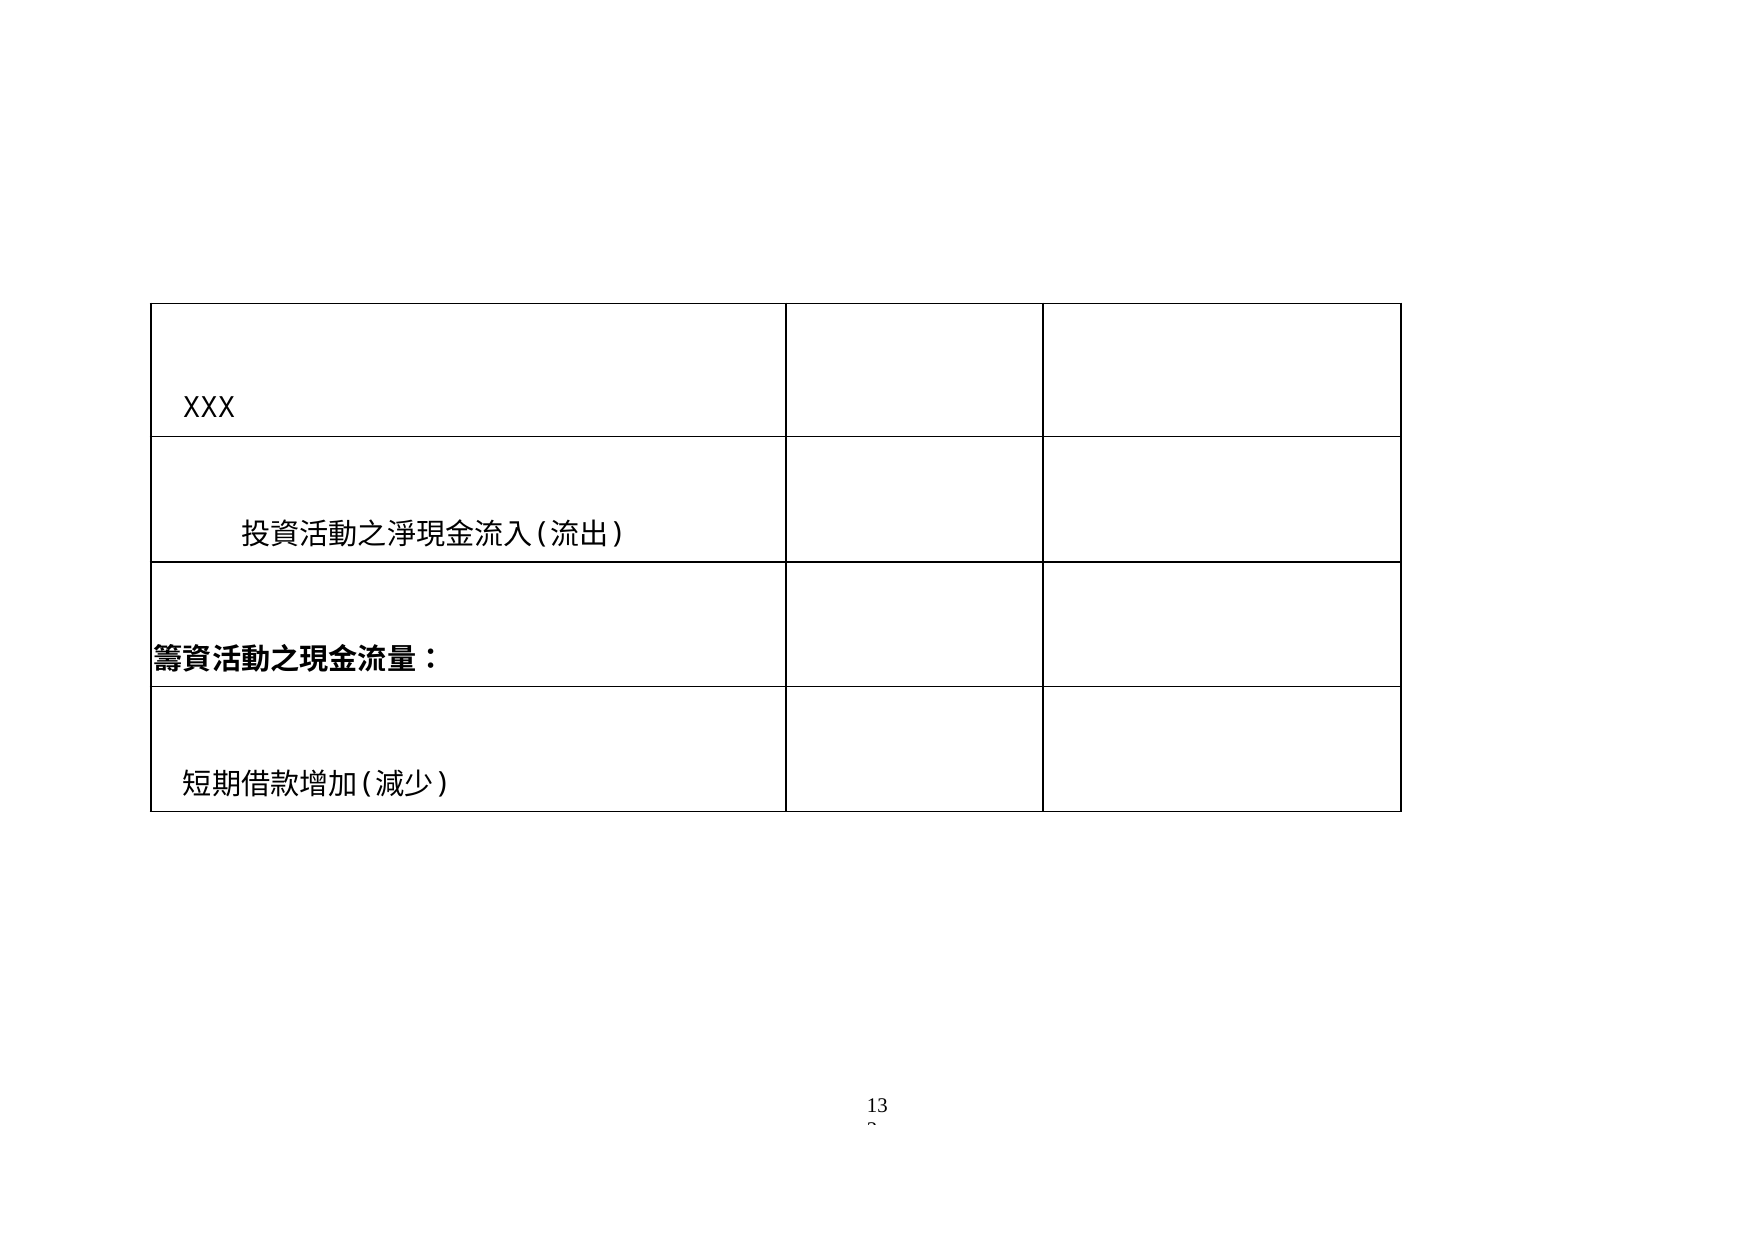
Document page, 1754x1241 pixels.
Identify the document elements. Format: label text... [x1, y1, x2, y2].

table_cell [1468, 303, 1606, 812]
table_cell [787, 687, 1042, 811]
table_cell [1044, 687, 1400, 811]
table_cell XXX [152, 304, 785, 436]
table_cell [787, 437, 1042, 561]
table_cell [1402, 303, 1468, 812]
table_cell 短期借款增加(減少) [152, 687, 785, 811]
table_cell [787, 304, 1042, 436]
table_cell [787, 563, 1042, 686]
table_cell [1044, 563, 1400, 686]
table_cell [1044, 437, 1400, 561]
table_cell 籌資活動之現金流量： [152, 563, 785, 686]
table_cell 投資活動之淨現金流入(流出) [152, 437, 785, 561]
table_cell [1044, 304, 1400, 436]
